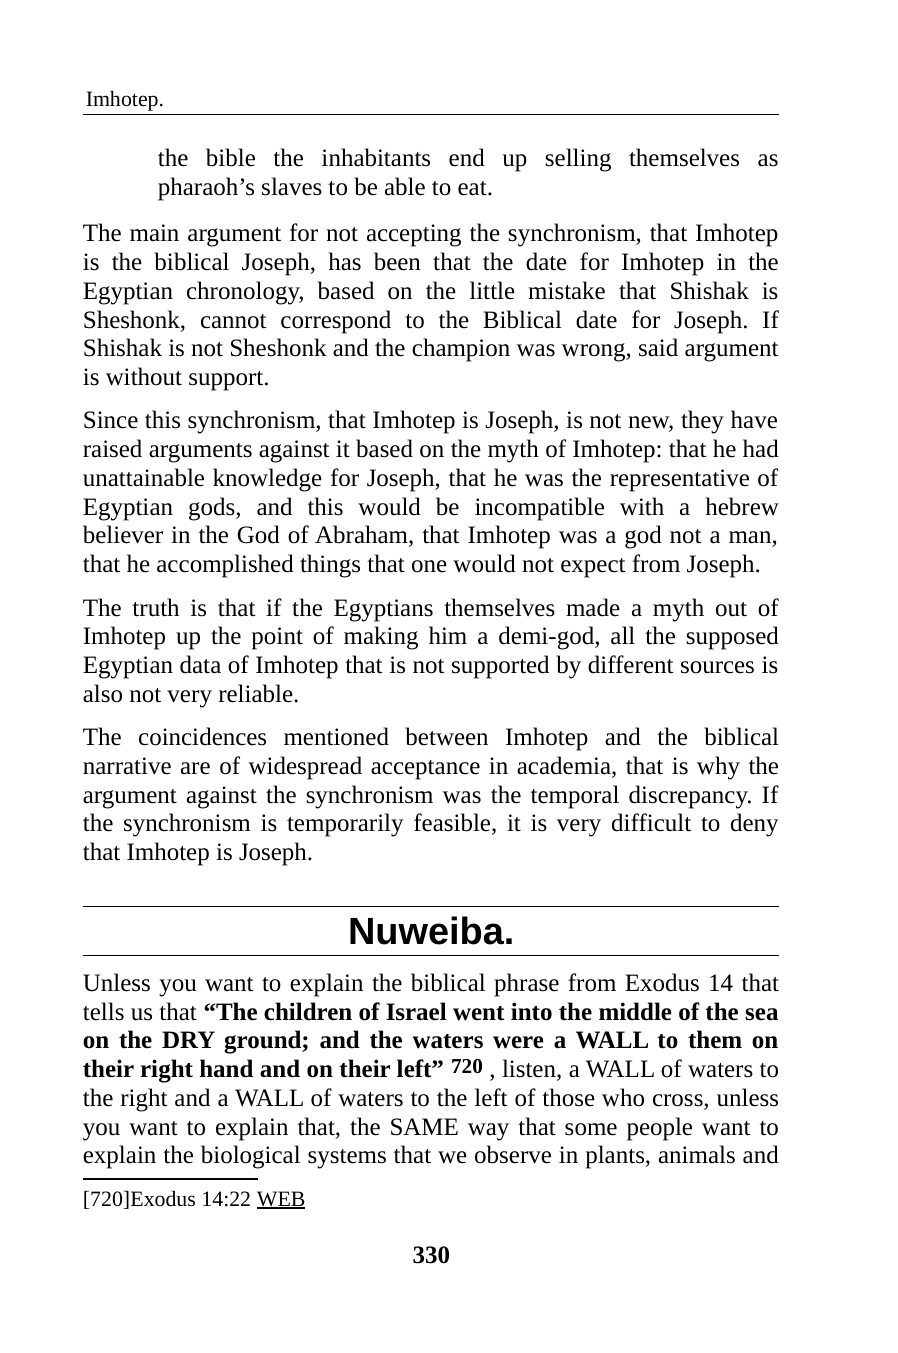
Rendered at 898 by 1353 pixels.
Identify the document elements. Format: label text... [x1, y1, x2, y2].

text The main argument for not accepting the synchronism, that Imhotep is the biblical Joseph, has been that the date for Imhotep in the Egyptian chronology, based on the little mistake that Shishak is Sheshonk, cannot correspond to the Biblical date for Joseph. If Shishak is not Sheshonk and the champion was wrong, said argument is without support. [83, 218, 779, 391]
text The truth is that if the Egyptians themselves made a myth out of Imhotep up the point of making him a demi-god, all the supposed Egyptian data of Imhotep that is not supported by different sources is also not very reliable. [83, 593, 779, 708]
text Unless you want to explain the biblical phrase from Exodus 14 that tells us that “The children of Israel went into the middle of the sea on the DRY ground; and the waters were a WALL to them on their right hand and on their left” , listen, a WALL of waters to the right and a WALL of waters to the left of those who cross, unless you want to explain that, the SAME way that some people want to explain the biological systems that we observe in plants, animals and [83, 968, 779, 1169]
text Since this synchronism, that Imhotep is Joseph, is not new, they have raised arguments against it based on the myth of Imhotep: that he had unattainable knowledge for Joseph, that he was the representative of Egyptian gods, and this would be incompatible with a hebrew believer in the God of Abraham, that Imhotep was a god not a man, that he accomplished things that one would not expect from Joseph. [83, 406, 779, 578]
list the bible the inhabitants end up selling themselves as pharaoh’s slaves to be able to eat. [120, 143, 779, 201]
text Exodus 14:22 WEB [83, 1186, 779, 1211]
subtitle Nuweiba. [83, 907, 779, 955]
text The coincidences mentioned between Imhotep and the biblical narrative are of widespread acceptance in academia, that is why the argument against the synchronism was the temporal discrepancy. If the synchronism is temporarily feasible, it is very difficult to deny that Imhotep is Joseph. [83, 722, 779, 866]
